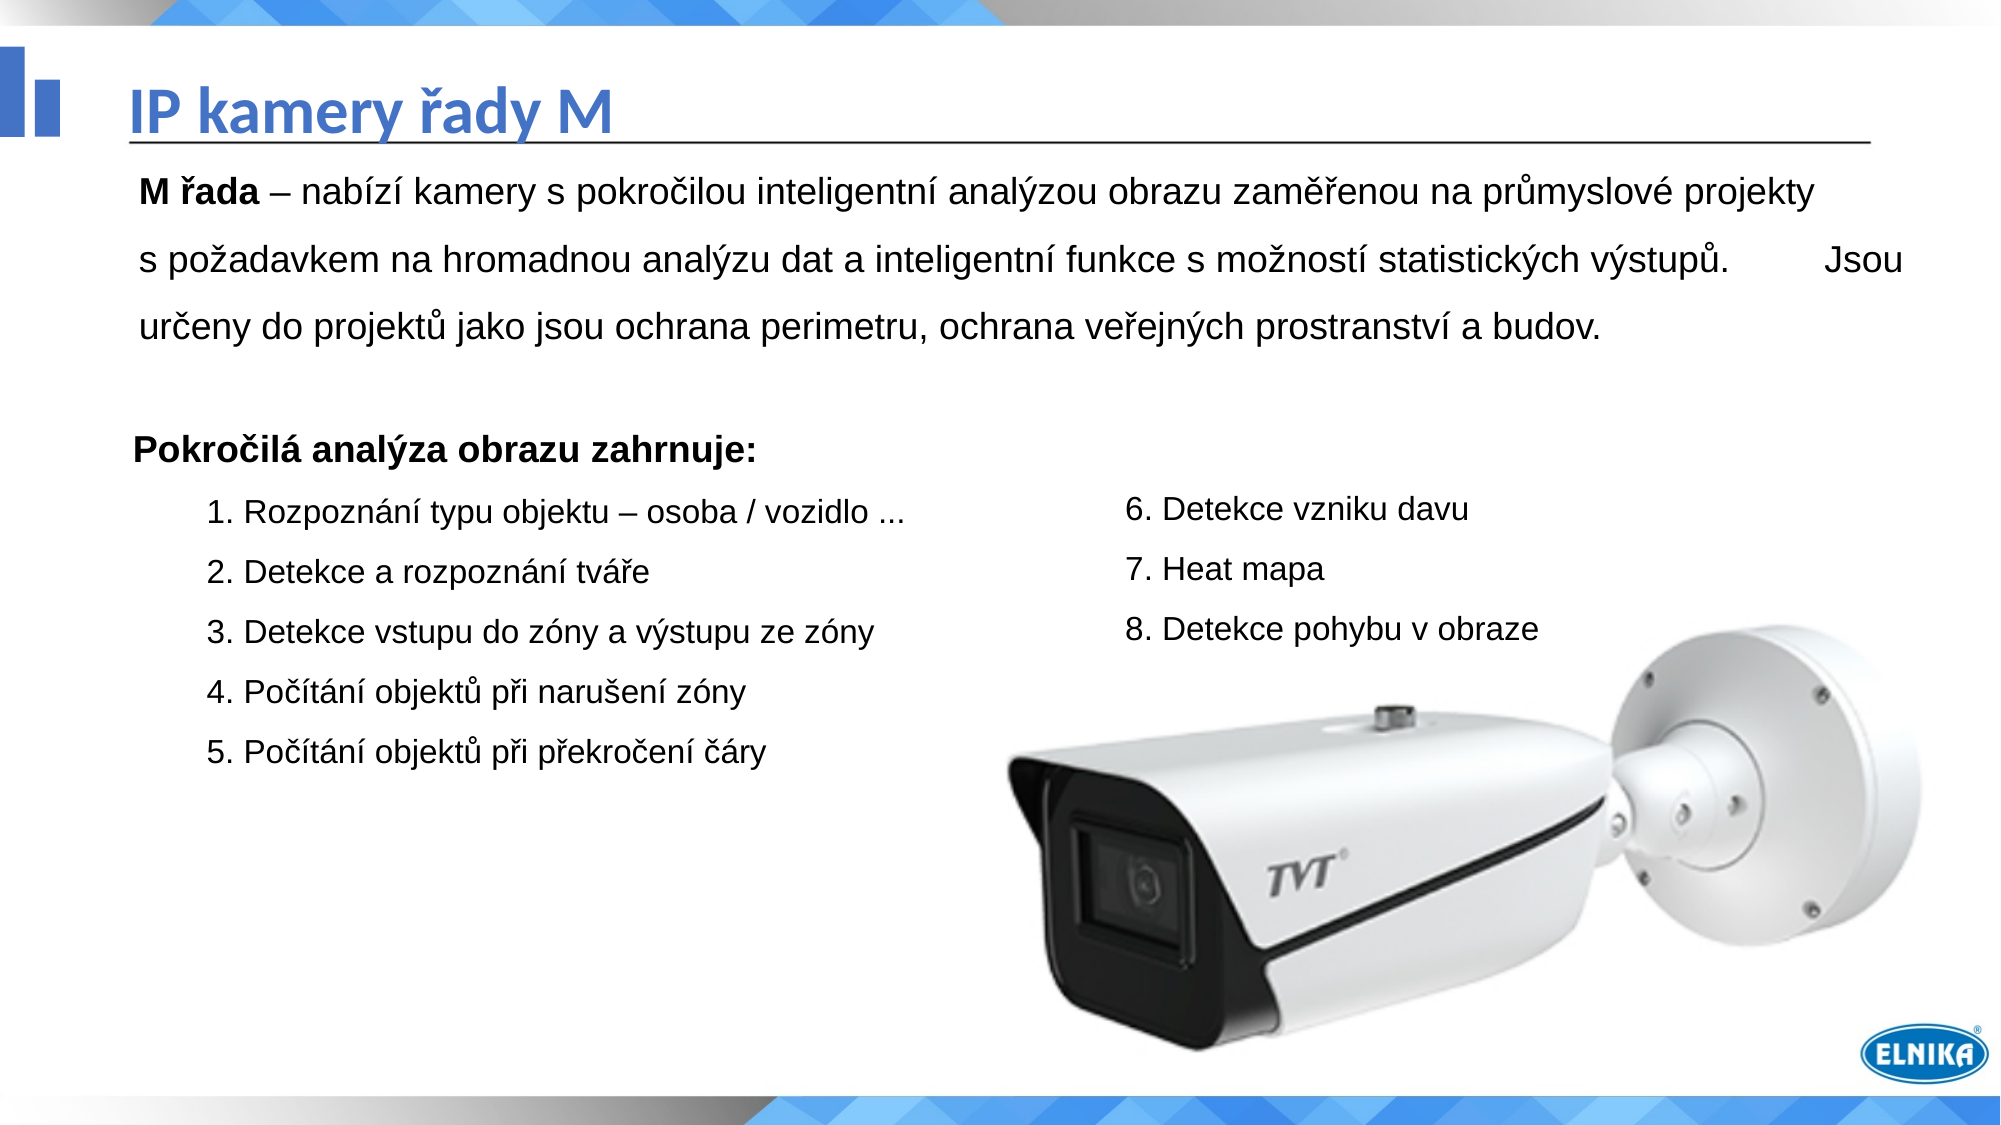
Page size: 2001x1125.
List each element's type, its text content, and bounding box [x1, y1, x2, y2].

text_box 6. Detekce vzniku davu 7. Heat mapa 8. Detekce pohybu v obraze [1110, 415, 1899, 602]
text_box IP kamery řady M [78, 58, 1211, 154]
picture [0, 0, 2001, 1125]
text_box Pokročilá analýza obrazu zahrnuje: 1. Rozpoznání typu objektu – osoba / vozidlo ... 2. Detekce a rozpoznání tváře 3. Detekce vstupu do zóny a výstupu ze zóny 4. Počítání objektů při narušení zóny 5. Počítání objektů při překročení čáry [118, 395, 1063, 1004]
text_box M řada – nabízí kamery s pokročilou inteligentní analýzou obrazu zaměřenou na průmyslové projekty s požadavkem na hromadnou analýzu dat a inteligentní funkce s možností statistických výstupů. Jsou určeny do projektů jako jsou ochrana perimetru, ochrana veřejných prostranství a budov. [124, 137, 1920, 355]
